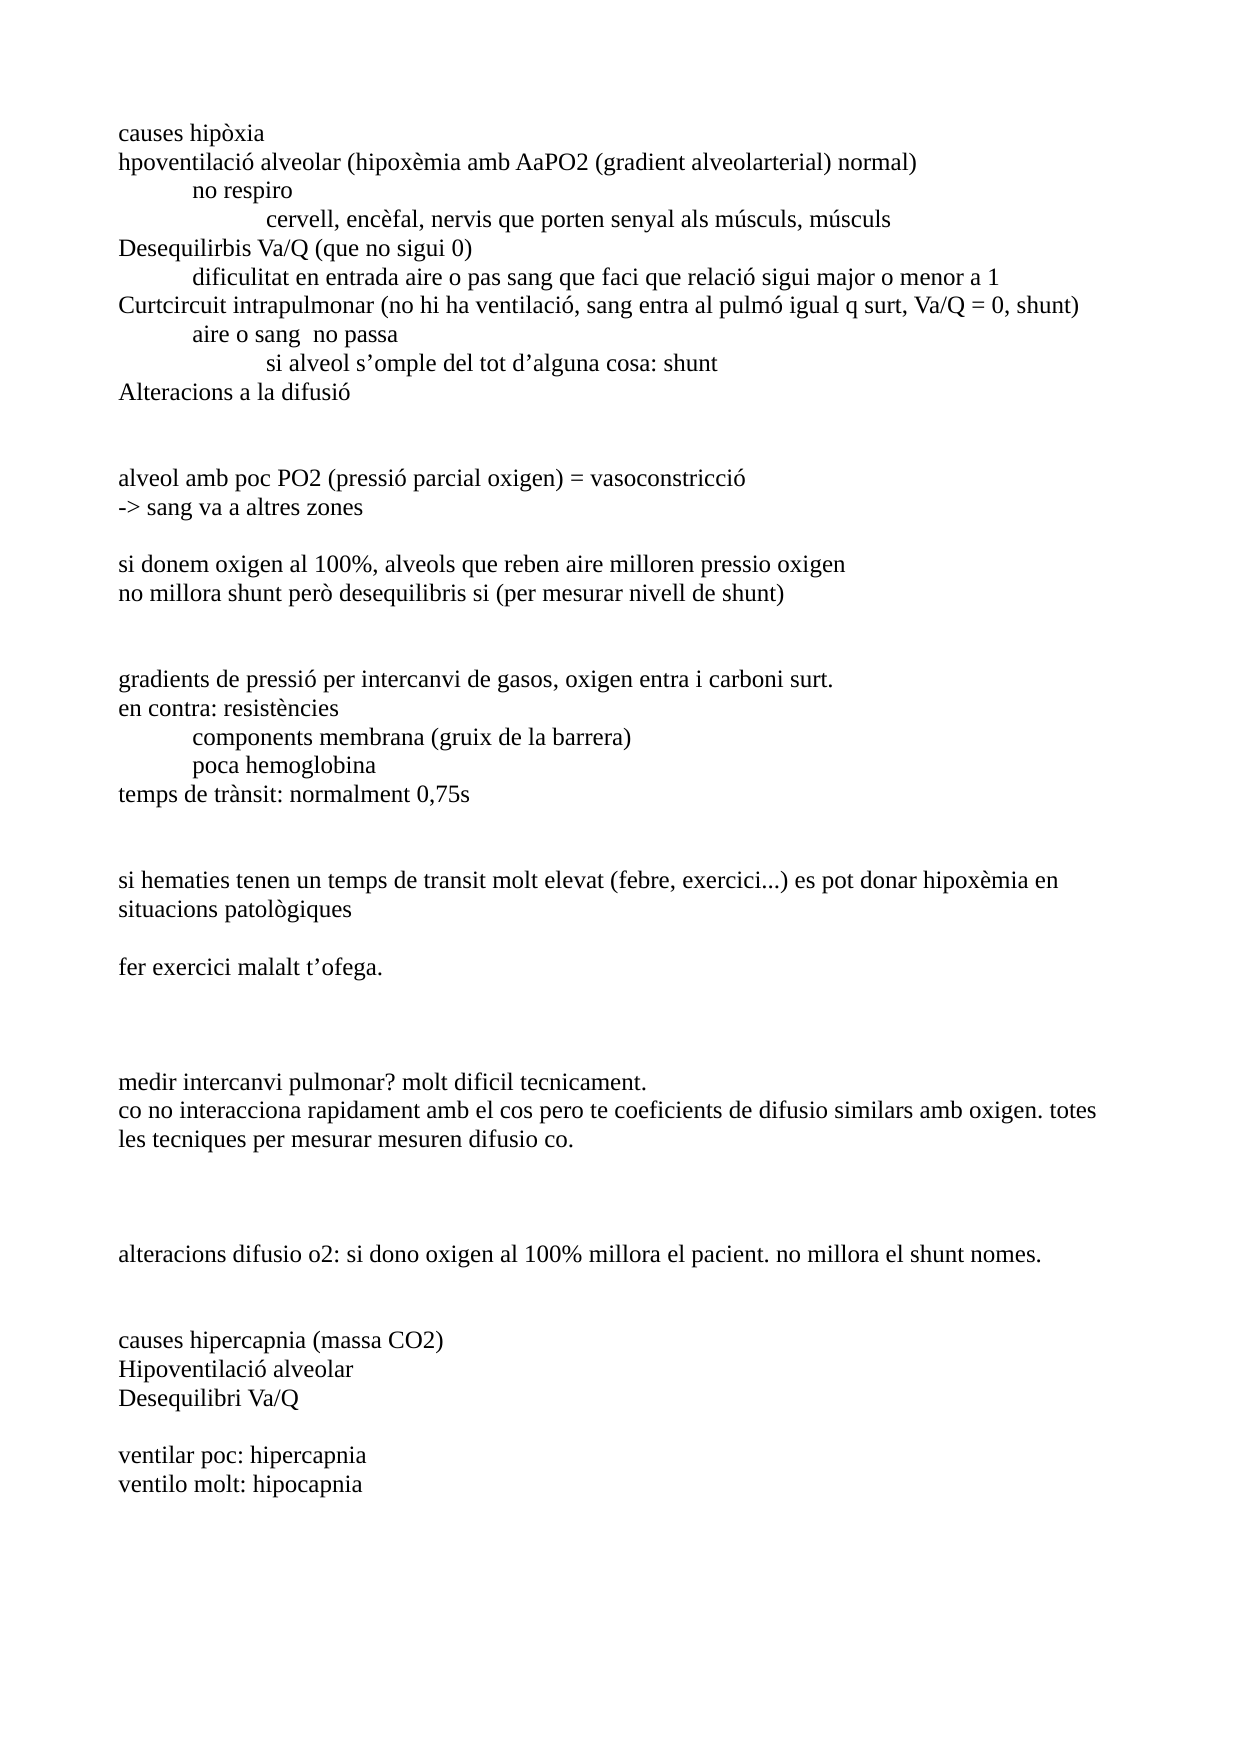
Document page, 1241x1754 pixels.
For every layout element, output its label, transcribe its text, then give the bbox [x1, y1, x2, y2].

text poca hemoglobina [118, 751, 1122, 779]
text alteracions difusio o2: si dono oxigen al 100% millora el pacient. no millora el shunt nomes. [118, 1239, 1122, 1268]
text Hipoventilació alveolar [118, 1354, 1122, 1383]
text temps de trànsit: normalment 0,75s [118, 779, 1122, 808]
text si alveol s’omple del tot d’alguna cosa: shunt [118, 348, 1122, 377]
text si donem oxigen al 100%, alveols que reben aire milloren pressio oxigen [118, 549, 1122, 578]
text si hematies tenen un temps de transit molt elevat (febre, exercici...) es pot donar hipoxèmia en situacions patològiques [118, 866, 1122, 923]
text Desequilibri Va/Q [118, 1383, 1122, 1412]
text ventilar poc: hipercapnia [118, 1441, 1122, 1469]
text medir intercanvi pulmonar? molt dificil tecnicament. [118, 1067, 1122, 1096]
text alveol amb poc PO2 (pressió parcial oxigen) = vasoconstricció [118, 463, 1122, 492]
text co no interacciona rapidament amb el cos pero te coeficients de difusio similars amb oxigen. totes les tecniques per mesurar mesuren difusio co. [118, 1096, 1122, 1153]
text Desequilirbis Va/Q (que no sigui 0) [118, 233, 1122, 262]
text gradients de pressió per intercanvi de gasos, oxigen entra i carboni surt. [118, 664, 1122, 693]
text Curtcircuit intrapulmonar (no hi ha ventilació, sang entra al pulmó igual q surt, Va/Q = 0, shunt) [118, 291, 1122, 319]
text Alteracions a la difusió [118, 377, 1122, 406]
text causes hipercapnia (massa CO2) [118, 1326, 1122, 1354]
text causes hipòxia [118, 118, 1122, 147]
text aire o sang no passa [118, 319, 1122, 348]
text cervell, encèfal, nervis que porten senyal als músculs, músculs [118, 204, 1122, 233]
text dificulitat en entrada aire o pas sang que faci que relació sigui major o menor a 1 [118, 262, 1122, 291]
text en contra: resistències [118, 693, 1122, 722]
text no respiro [118, 176, 1122, 204]
text components membrana (gruix de la barrera) [118, 722, 1122, 751]
text -> sang va a altres zones [118, 492, 1122, 521]
text hpoventilació alveolar (hipoxèmia amb AaPO2 (gradient alveolarterial) normal) [118, 147, 1122, 176]
text no millora shunt però desequilibris si (per mesurar nivell de shunt) [118, 578, 1122, 607]
text fer exercici malalt t’ofega. [118, 952, 1122, 981]
text ventilo molt: hipocapnia [118, 1469, 1122, 1498]
